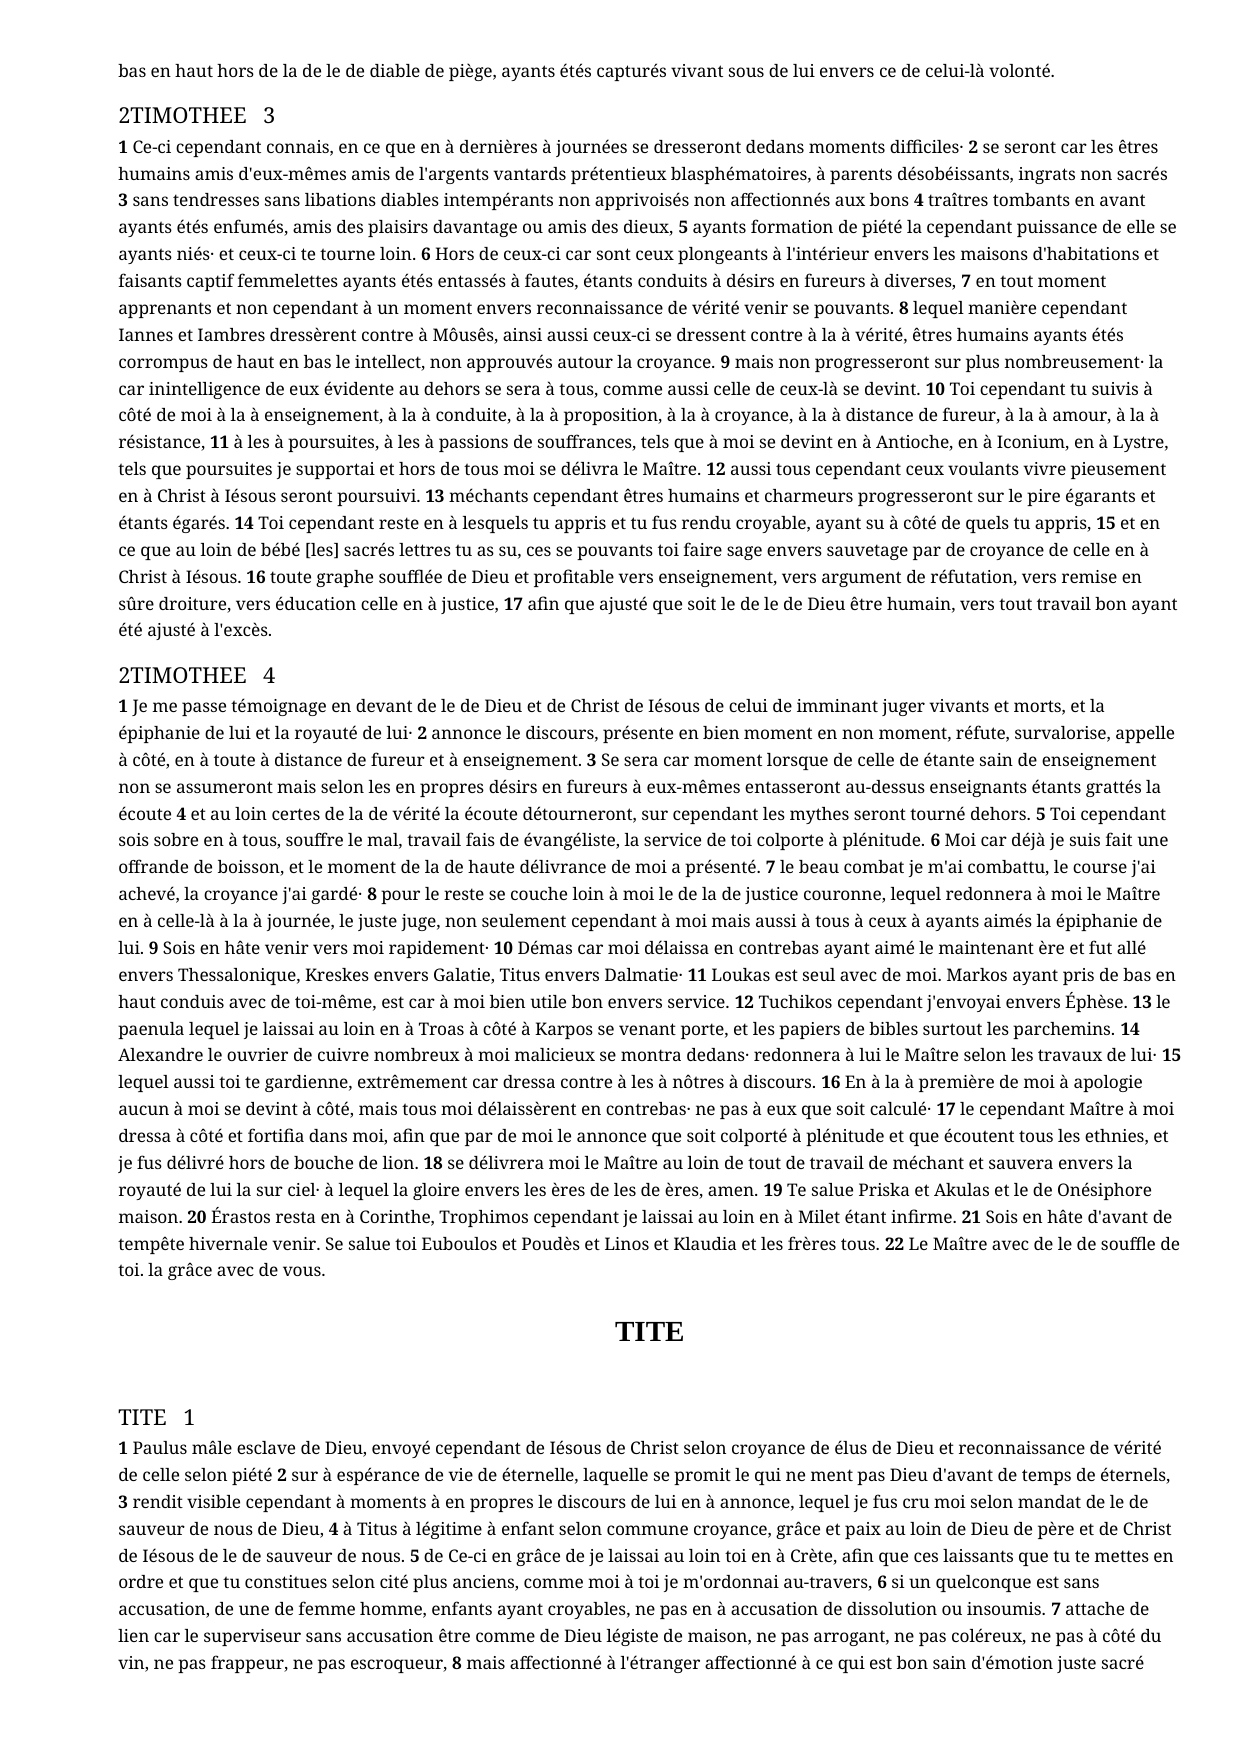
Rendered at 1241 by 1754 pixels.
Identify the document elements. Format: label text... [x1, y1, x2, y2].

text bas en haut hors de la de le de diable de piège, ayants étés capturés vivant sous de lui envers ce de celui-là volonté. [118, 59, 1181, 82]
text 1 Ce-ci cependant connais, en ce que en à dernières à journées se dresseront dedans moments difficiles· 2 se seront car les êtres humains amis d'eux-mêmes amis de l'argents vantards prétentieux blasphématoires, à parents désobéissants, ingrats non sacrés 3 sans tendresses sans libations diables intempérants non apprivoisés non affectionnés aux bons 4 traîtres tombants en avant ayants étés enfumés, amis des plaisirs davantage ou amis des dieux, 5 ayants formation de piété la cependant puissance de elle se ayants niés· et ceux-ci te tourne loin. 6 Hors de ceux-ci car sont ceux plongeants à l'intérieur envers les maisons d'habitations et faisants captif femmelettes ayants étés entassés à fautes, étants conduits à désirs en fureurs à diverses, 7 en tout moment apprenants et non cependant à un moment envers reconnaissance de vérité venir se pouvants. 8 lequel manière cependant Iannes et Iambres dressèrent contre à Môusês, ainsi aussi ceux-ci se dressent contre à la à vérité, êtres humains ayants étés corrompus de haut en bas le intellect, non approuvés autour la croyance. 9 mais non progresseront sur plus nombreusement· la car inintelligence de eux évidente au dehors se sera à tous, comme aussi celle de ceux-là se devint. 10 Toi cependant tu suivis à côté de moi à la à enseignement, à la à conduite, à la à proposition, à la à croyance, à la à distance de fureur, à la à amour, à la à résistance, 11 à les à poursuites, à les à passions de souffrances, tels que à moi se devint en à Antioche, en à Iconium, en à Lystre, tels que poursuites je supportai et hors de tous moi se délivra le Maître. 12 aussi tous cependant ceux voulants vivre pieusement en à Christ à Iésous seront poursuivi. 13 méchants cependant êtres humains et charmeurs progresseront sur le pire égarants et étants égarés. 14 Toi cependant reste en à lesquels tu appris et tu fus rendu croyable, ayant su à côté de quels tu appris, 15 et en ce que au loin de bébé [les] sacrés lettres tu as su, ces se pouvants toi faire sage envers sauvetage par de croyance de celle en à Christ à Iésous. 16 toute graphe soufflée de Dieu et profitable vers enseignement, vers argument de réfutation, vers remise en sûre droiture, vers éducation celle en à justice, 17 afin que ajusté que soit le de le de Dieu être humain, vers tout travail bon ayant été ajusté à l'excès. [118, 135, 1181, 642]
text TITE 1 [118, 1402, 1181, 1432]
text 1 Je me passe témoignage en devant de le de Dieu et de Christ de Iésous de celui de imminant juger vivants et morts, et la épiphanie de lui et la royauté de lui· 2 annonce le discours, présente en bien moment en non moment, réfute, survalorise, appelle à côté, en à toute à distance de fureur et à enseignement. 3 Se sera car moment lorsque de celle de étante sain de enseignement non se assumeront mais selon les en propres désirs en fureurs à eux-mêmes entasseront au-dessus enseignants étants grattés la écoute 4 et au loin certes de la de vérité la écoute détourneront, sur cependant les mythes seront tourné dehors. 5 Toi cependant sois sobre en à tous, souffre le mal, travail fais de évangéliste, la service de toi colporte à plénitude. 6 Moi car déjà je suis fait une offrande de boisson, et le moment de la de haute délivrance de moi a présenté. 7 le beau combat je m'ai combattu, le course j'ai achevé, la croyance j'ai gardé· 8 pour le reste se couche loin à moi le de la de justice couronne, lequel redonnera à moi le Maître en à celle-là à la à journée, le juste juge, non seulement cependant à moi mais aussi à tous à ceux à ayants aimés la épiphanie de lui. 9 Sois en hâte venir vers moi rapidement· 10 Démas car moi délaissa en contrebas ayant aimé le maintenant ère et fut allé envers Thessalonique, Kreskes envers Galatie, Titus envers Dalmatie· 11 Loukas est seul avec de moi. Markos ayant pris de bas en haut conduis avec de toi-même, est car à moi bien utile bon envers service. 12 Tuchikos cependant j'envoyai envers Éphèse. 13 le paenula lequel je laissai au loin en à Troas à côté à Karpos se venant porte, et les papiers de bibles surtout les parchemins. 14 Alexandre le ouvrier de cuivre nombreux à moi malicieux se montra dedans· redonnera à lui le Maître selon les travaux de lui· 15 lequel aussi toi te gardienne, extrêmement car dressa contre à les à nôtres à discours. 16 En à la à première de moi à apologie aucun à moi se devint à côté, mais tous moi délaissèrent en contrebas· ne pas à eux que soit calculé· 17 le cependant Maître à moi dressa à côté et fortifia dans moi, afin que par de moi le annonce que soit colporté à plénitude et que écoutent tous les ethnies, et je fus délivré hors de bouche de lion. 18 se délivrera moi le Maître au loin de tout de travail de méchant et sauvera envers la royauté de lui la sur ciel· à lequel la gloire envers les ères de les de ères, amen. 19 Te salue Priska et Akulas et le de Onésiphore maison. 20 Érastos resta en à Corinthe, Trophimos cependant je laissai au loin en à Milet étant infirme. 21 Sois en hâte d'avant de tempête hivernale venir. Se salue toi Euboulos et Poudès et Linos et Klaudia et les frères tous. 22 Le Maître avec de le de souffle de toi. la grâce avec de vous. [118, 694, 1181, 1282]
text 2TIMOTHEE 4 [118, 660, 1181, 690]
subtitle TITE [118, 1314, 1181, 1348]
text 2TIMOTHEE 3 [118, 101, 1181, 130]
text 1 Paulus mâle esclave de Dieu, envoyé cependant de Iésous de Christ selon croyance de élus de Dieu et reconnaissance de vérité de celle selon piété 2 sur à espérance de vie de éternelle, laquelle se promit le qui ne ment pas Dieu d'avant de temps de éternels, 3 rendit visible cependant à moments à en propres le discours de lui en à annonce, lequel je fus cru moi selon mandat de le de sauveur de nous de Dieu, 4 à Titus à légitime à enfant selon commune croyance, grâce et paix au loin de Dieu de père et de Christ de Iésous de le de sauveur de nous. 5 de Ce-ci en grâce de je laissai au loin toi en à Crète, afin que ces laissants que tu te mettes en ordre et que tu constitues selon cité plus anciens, comme moi à toi je m'ordonnai au-travers, 6 si un quelconque est sans accusation, de une de femme homme, enfants ayant croyables, ne pas en à accusation de dissolution ou insoumis. 7 attache de lien car le superviseur sans accusation être comme de Dieu légiste de maison, ne pas arrogant, ne pas coléreux, ne pas à côté du vin, ne pas frappeur, ne pas escroqueur, 8 mais affectionné à l'étranger affectionné à ce qui est bon sain d'émotion juste sacré [118, 1436, 1181, 1674]
